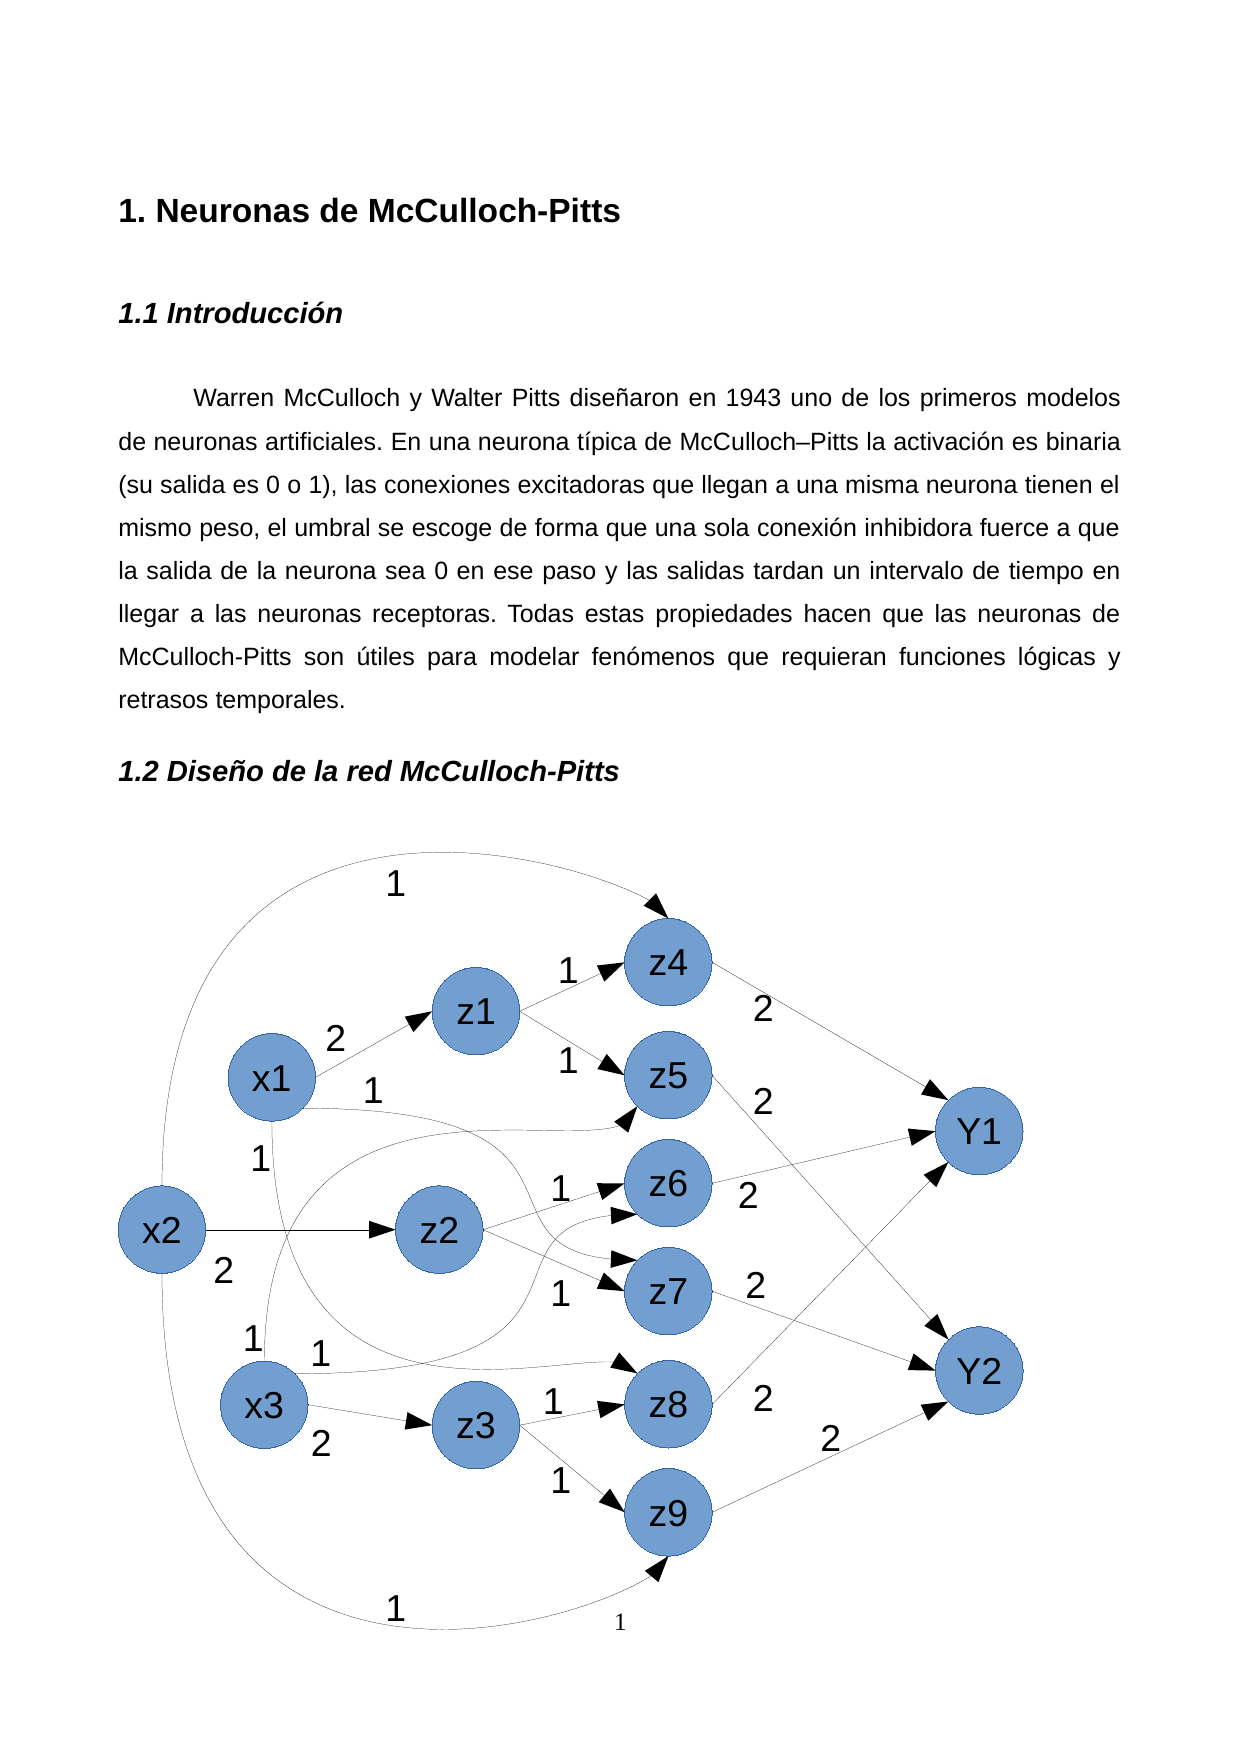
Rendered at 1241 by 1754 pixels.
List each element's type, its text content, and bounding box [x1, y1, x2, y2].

text Warren McCulloch y Walter Pitts diseñaron en 1943 uno de los primeros modelos de neuronas artificiales. En una neurona típica de McCulloch–Pitts la activación es binaria (su salida es 0 o 1), las conexiones excitadoras que llegan a una misma neurona tienen el mismo peso, el umbral se escoge de forma que una sola conexión inhibidora fuerce a que la salida de la neurona sea 0 en ese paso y las salidas tardan un intervalo de tiempo en llegar a las neuronas receptoras. Todas estas propiedades hacen que las neuronas de McCulloch-Pitts son útiles para modelar fenómenos que requieran funciones lógicas y retrasos temporales. [118, 383, 1122, 714]
subtitle 1.1 Introducción [118, 296, 1122, 330]
subtitle 1.2 Diseño de la red McCulloch-Pitts [118, 753, 1122, 787]
subtitle 1. Neuronas de McCulloch-Pitts [118, 191, 1122, 230]
